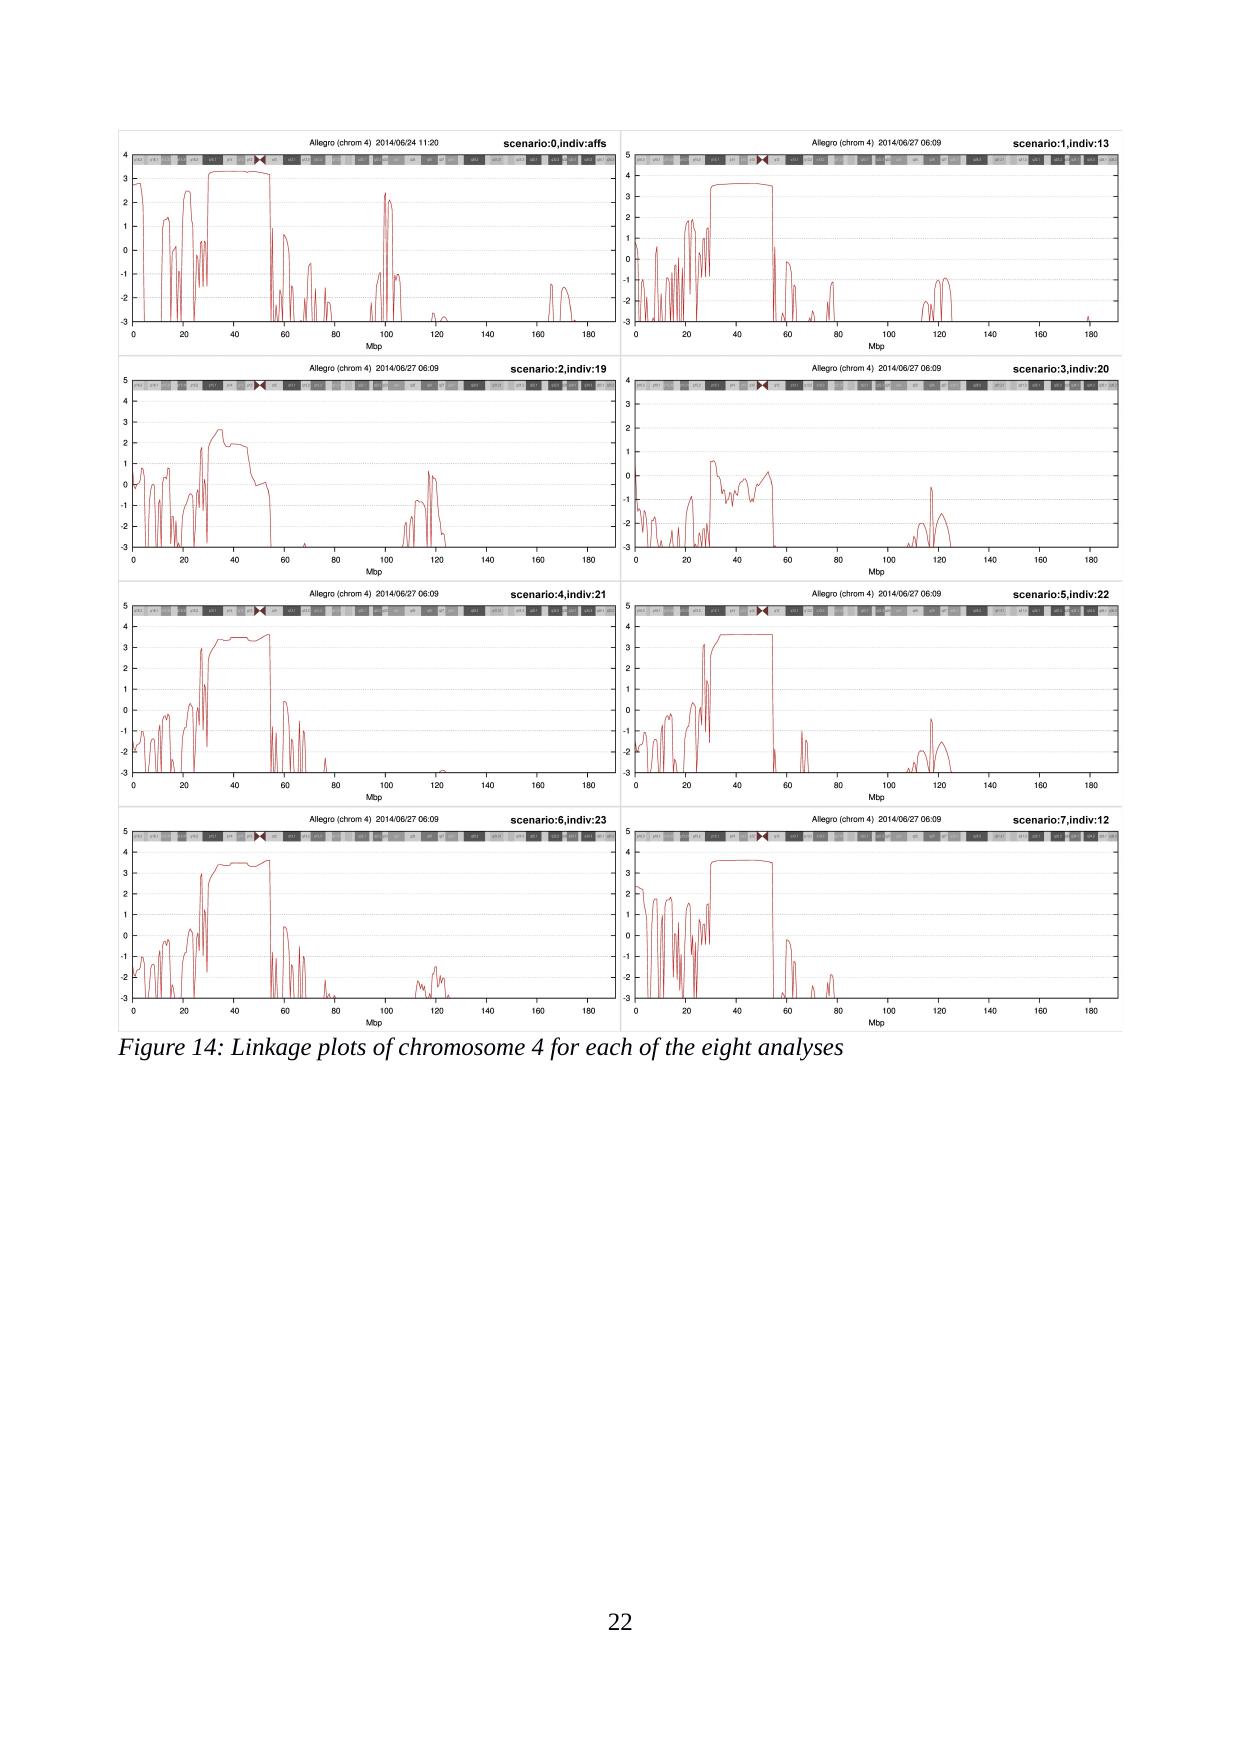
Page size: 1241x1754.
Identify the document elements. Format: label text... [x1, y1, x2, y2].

picture [118, 130, 1123, 1032]
text Figure 14: Linkage plots of chromosome 4 for each of the eight analyses [118, 1032, 1122, 1061]
